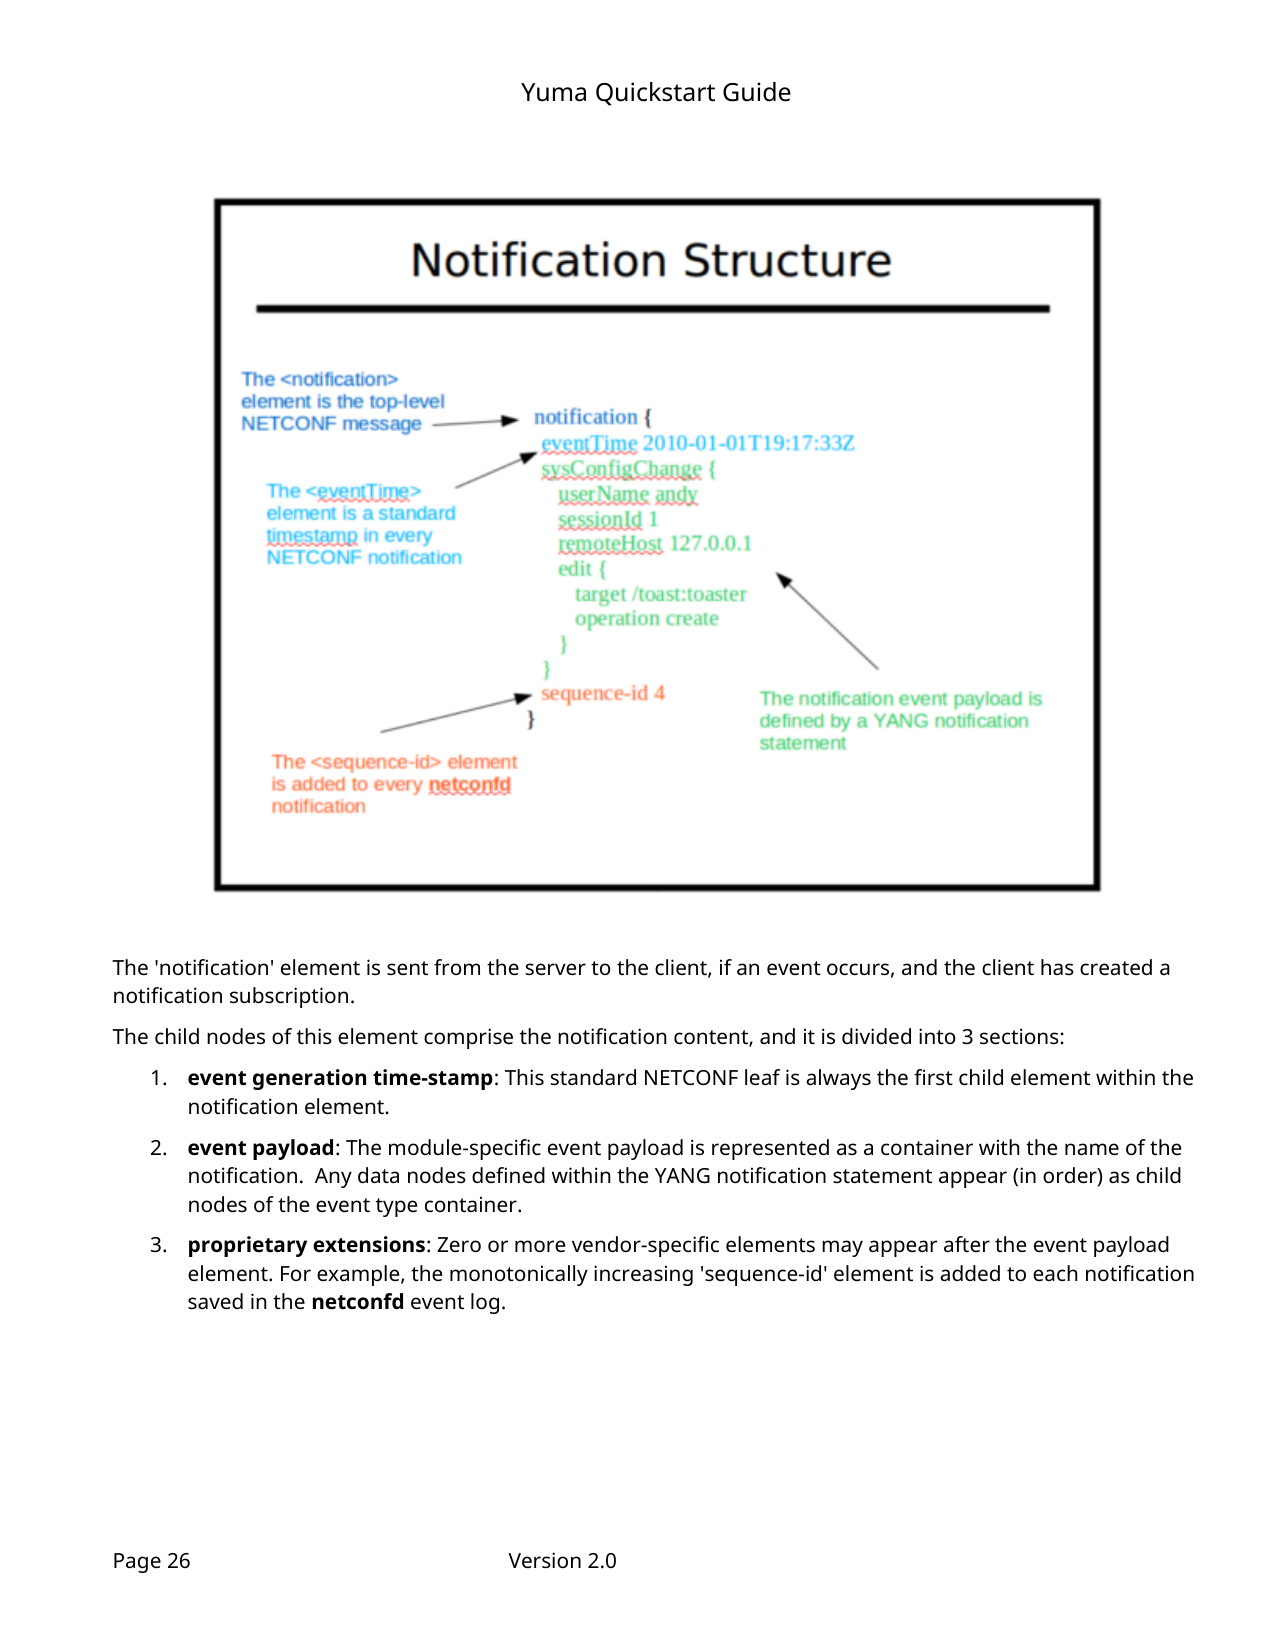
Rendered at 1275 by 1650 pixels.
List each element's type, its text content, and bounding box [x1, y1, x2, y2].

picture [188, 179, 1125, 913]
list event payload: The module-specific event payload is represented as a container with the name of the notification. Any data nodes defined within the YANG notification statement appear (in order) as child nodes of the event type container. [150, 1133, 1200, 1218]
text The child nodes of this element comprise the notification content, and it is divided into 3 sections: [112, 1022, 1200, 1051]
list proprietary extensions: Zero or more vendor-specific elements may appear after the event payload element. For example, the monotonically increasing 'sequence-id' element is added to each notification saved in the netconfd event log. [150, 1231, 1200, 1316]
text The 'notification' element is sent from the server to the client, if an event occurs, and the client has created a notification subscription. [112, 953, 1200, 1010]
list event generation time-stamp: This standard NETCONF leaf is always the first child element within the notification element. [150, 1063, 1200, 1120]
